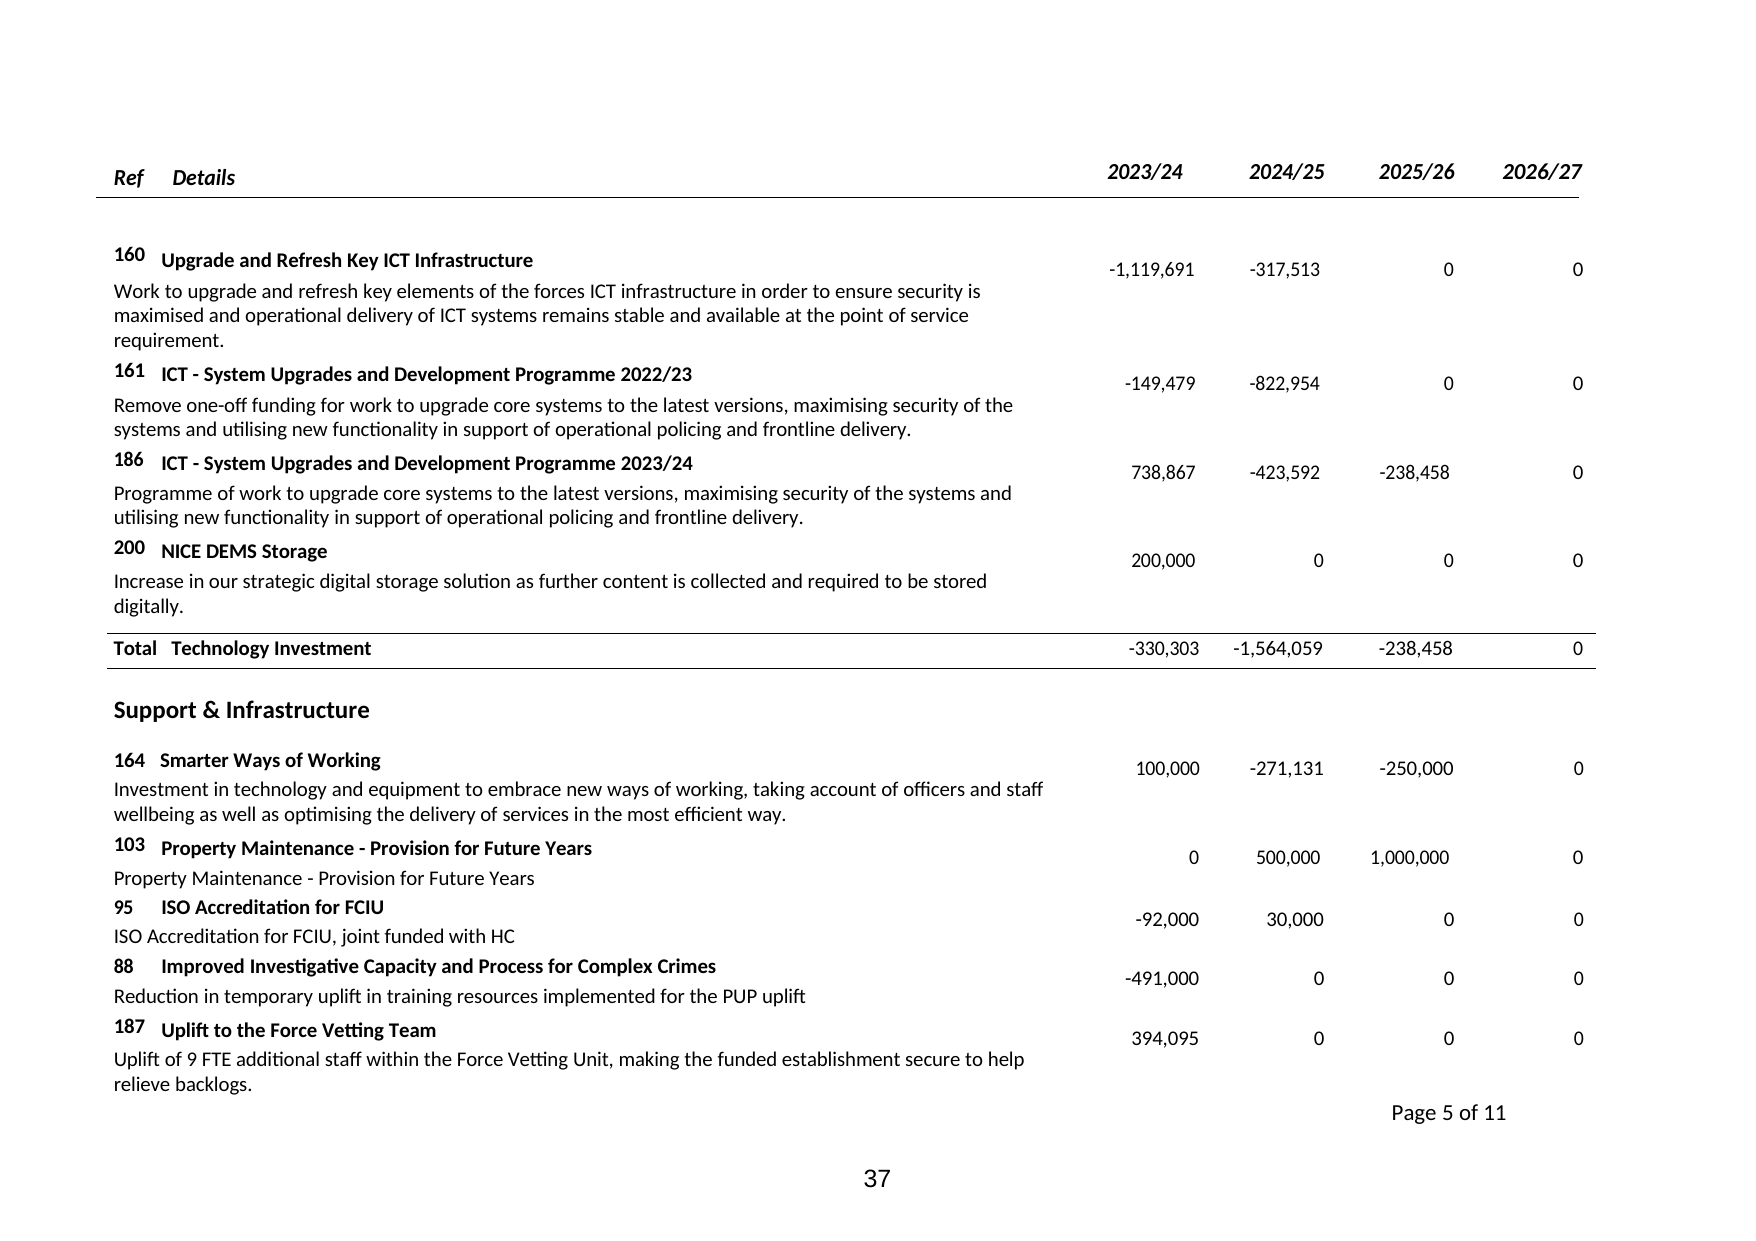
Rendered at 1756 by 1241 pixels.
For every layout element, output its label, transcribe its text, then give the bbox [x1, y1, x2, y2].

table_cell 394,095 [1119, 1010, 1233, 1136]
table_header 0 [1358, 900, 1540, 950]
text -1,119,691 -317,513 0 0 [1109, 259, 1609, 281]
text 161 [113, 357, 145, 383]
table_cell 0 [1233, 950, 1358, 1010]
table_cell 0 [1540, 950, 1589, 1010]
table_cell 0 [1358, 950, 1540, 1010]
text NICE DEMS Storage [161, 538, 328, 564]
text Upgrade and Refresh Key ICT Infrastructure [161, 247, 537, 273]
table_cell -250,000 [1351, 669, 1513, 779]
text 186 [113, 446, 145, 471]
text Programme of work to upgrade core systems to the latest versions, maximising security of the systems and [113, 483, 1609, 504]
table_cell -491,000 [1119, 950, 1233, 1010]
text utilising new functionality in support of operational policing and frontline delivery. [113, 504, 1609, 530]
table_header -238,458 [1351, 634, 1513, 668]
text 187 [113, 1013, 145, 1038]
text 0 500,000 1,000,000 0 [1189, 847, 1609, 868]
text Increase in our strategic digital storage solution as further content is collected and required to be stored [113, 572, 1609, 593]
text 103 [113, 831, 145, 856]
table_cell 0 Page 5 of 11 [1358, 1010, 1540, 1136]
text 200 [113, 534, 145, 559]
text systems and utilising new functionality in support of operational policing and frontline delivery. [113, 416, 1609, 442]
table_cell 0 [1233, 1010, 1358, 1136]
text Remove one-off funding for work to upgrade core systems to the latest versions, maximising security of the [113, 395, 1609, 416]
table_header 0 [1540, 900, 1589, 950]
table_cell 0 [1540, 1010, 1589, 1136]
text Ref Details 2023/24 2024/25 2025/26 2026/27 [113, 157, 1609, 191]
table_cell 100,000 [750, 669, 1216, 779]
text Property Maintenance - Provision for Future Years [161, 835, 596, 860]
table_header 30,000 [1233, 900, 1358, 950]
text 88 Improved Investigative Capacity and Process for Complex Crimes [113, 954, 1119, 979]
text wellbeing as well as optimising the delivery of services in the most efficient way. [113, 801, 1609, 827]
text ICT - System Upgrades and Development Programme 2023/24 [161, 450, 696, 475]
text Uplift to the Force Vetting Team [161, 1017, 1119, 1042]
table_header 0 [1513, 634, 1596, 668]
text ICT - System Upgrades and Development Programme 2022/23 [161, 361, 696, 387]
text -149,479 -822,954 0 0 [1125, 373, 1609, 395]
table_header -1,564,059 [1216, 634, 1351, 668]
table_cell 0 [1513, 669, 1596, 779]
table_header -330,303 [750, 634, 1216, 668]
text digitally. [113, 593, 1609, 618]
text ISO Accreditation for FCIU, joint funded with HC [113, 924, 1119, 949]
table_cell Support & Infrastructure 164 Smarter Ways of Working [107, 669, 749, 779]
text Work to upgrade and refresh key elements of the forces ICT infrastructure in order to ensure security is [113, 281, 1609, 302]
table_cell -271,131 [1216, 669, 1351, 779]
table_header -92,000 [1119, 900, 1233, 950]
text maximised and operational delivery of ICT systems remains stable and available at the point of service requirement. [113, 302, 977, 353]
text Investment in technology and equipment to embrace new ways of working, taking account of officers and staff [113, 779, 1609, 801]
text 160 [113, 241, 145, 267]
table_header Total Technology Investment [107, 634, 749, 668]
text Uplift of 9 FTE additional staff within the Force Vetting Unit, making the funded establishment secure to help relieve backlogs. [113, 1046, 1035, 1097]
text Property Maintenance - Provision for Future Years [113, 868, 1609, 890]
text Reduction in temporary uplift in training resources implemented for the PUP uplift [113, 983, 1119, 1008]
text 738,867 -423,592 -238,458 0 [1131, 462, 1609, 483]
text 200,000 0 0 0 [1131, 550, 1609, 572]
text 95 ISO Accreditation for FCIU [113, 894, 1609, 1136]
